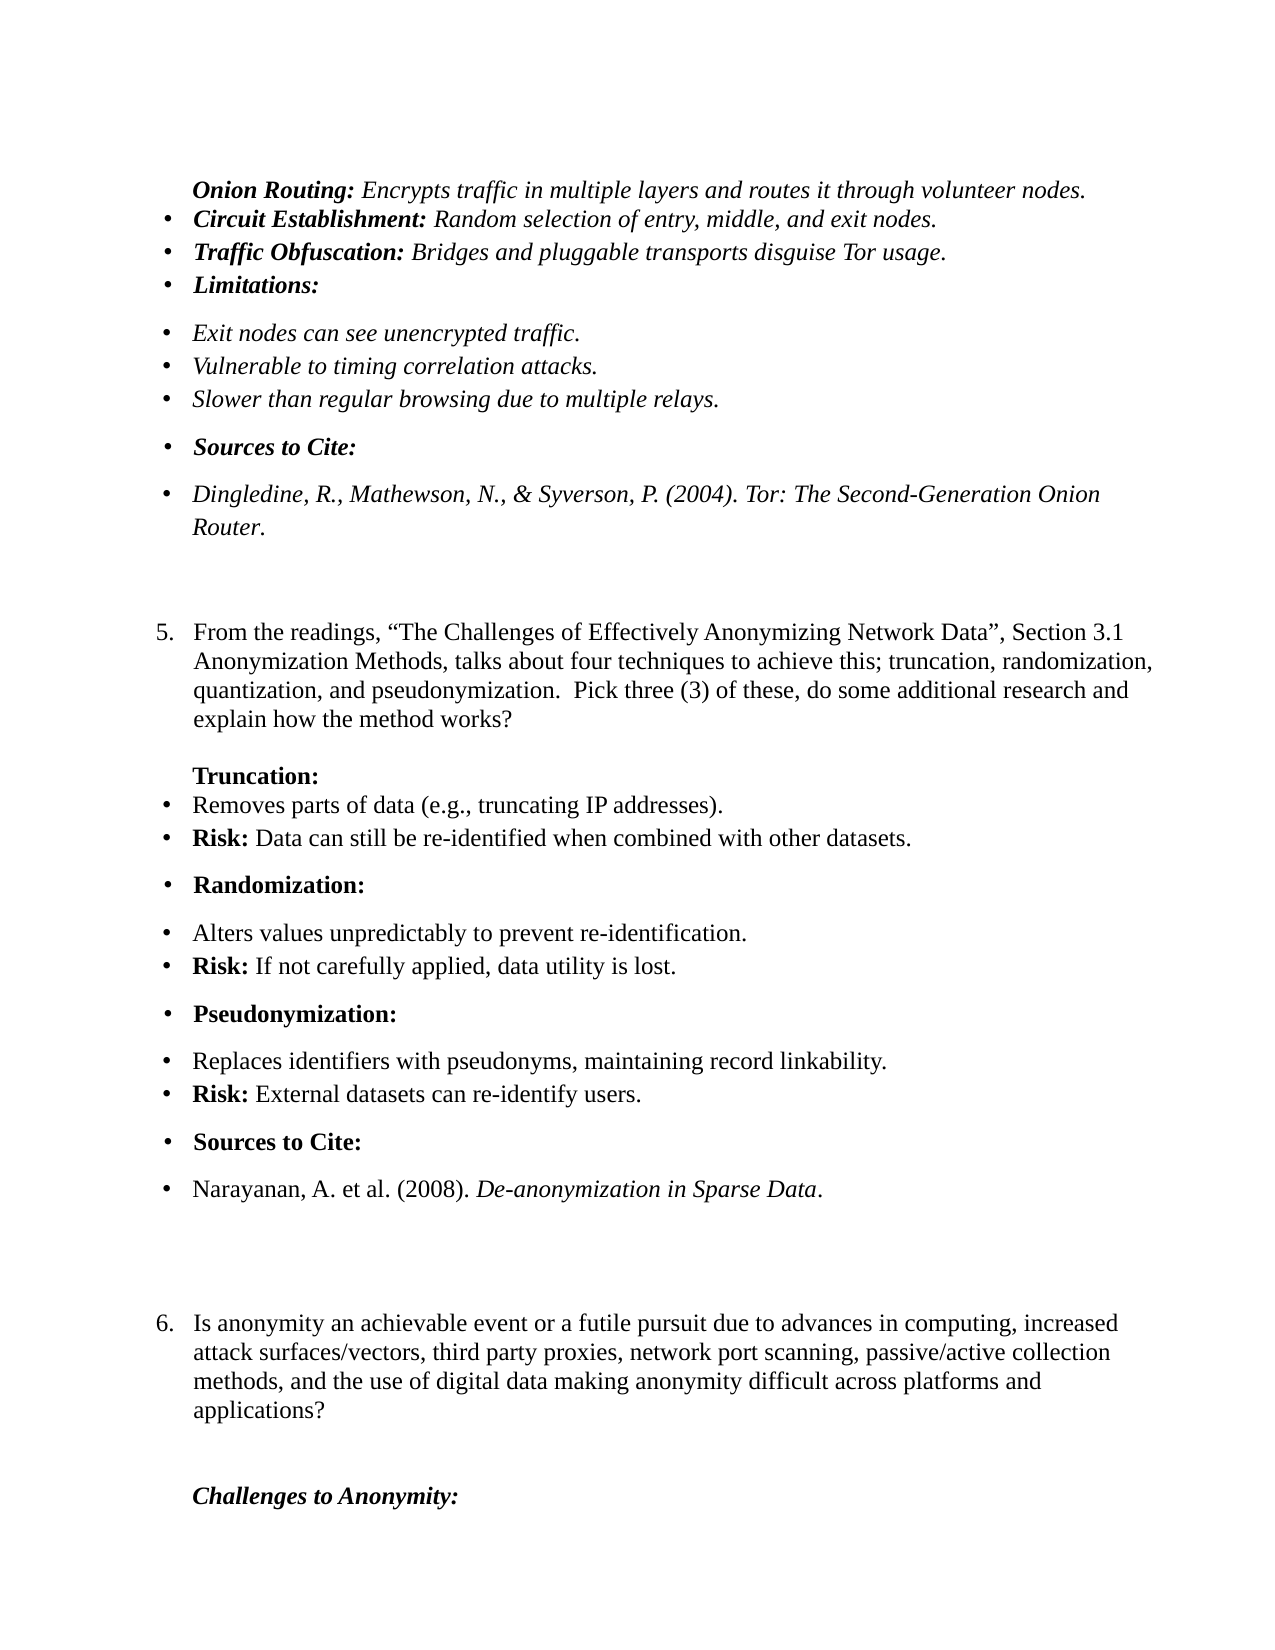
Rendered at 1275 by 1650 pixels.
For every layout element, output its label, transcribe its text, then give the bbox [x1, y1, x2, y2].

text Onion Routing: Encrypts traffic in multiple layers and routes it through volunteer nodes. [118, 176, 1157, 204]
list Randomization: [164, 871, 1157, 899]
list Sources to Cite: [164, 1127, 1157, 1156]
text Challenges to Anonymity: [118, 1481, 1157, 1510]
list Limitations: [164, 270, 1157, 299]
list Narayanan, A. et al. (2008). De-anonymization in Sparse Data. [162, 1174, 1157, 1203]
list Removes parts of data (e.g., truncating IP addresses). [162, 790, 1157, 819]
list Sources to Cite: [164, 432, 1157, 460]
list Exit nodes can see unencrypted traffic. [162, 318, 1157, 347]
list Risk: Data can still be re-identified when combined with other datasets. [162, 823, 1157, 852]
list Alters values unpredictably to prevent re-identification. [162, 918, 1157, 947]
list Dingledine, R., Mathewson, N., & Syverson, P. (2004). Tor: The Second-Generation Onion Router. [162, 479, 1157, 541]
list From the readings, “The Challenges of Effectively Anonymizing Network Data”, Section 3.1 Anonymization Methods, talks about four techniques to achieve this; truncation, randomization, quantization, and pseudonymization. Pick three (3) of these, do some additional research and explain how the method works? [156, 617, 1157, 732]
list Replaces identifiers with pseudonyms, maintaining record linkability. [162, 1046, 1157, 1075]
list Vulnerable to timing correlation attacks. [162, 351, 1157, 380]
list Pseudonymization: [164, 999, 1157, 1027]
text Truncation: [118, 761, 1157, 790]
list Traffic Obfuscation: Bridges and pluggable transports disguise Tor usage. [164, 237, 1157, 266]
list Is anonymity an achievable event or a futile pursuit due to advances in computing, increased attack surfaces/vectors, third party proxies, network port scanning, passive/active collection methods, and the use of digital data making anonymity difficult across platforms and applications? [156, 1308, 1157, 1423]
list Risk: If not carefully applied, data utility is lost. [162, 951, 1157, 980]
list Circuit Establishment: Random selection of entry, middle, and exit nodes. [164, 204, 1157, 233]
list Risk: External datasets can re-identify users. [162, 1079, 1157, 1108]
list Slower than regular browsing due to multiple relays. [162, 384, 1157, 413]
